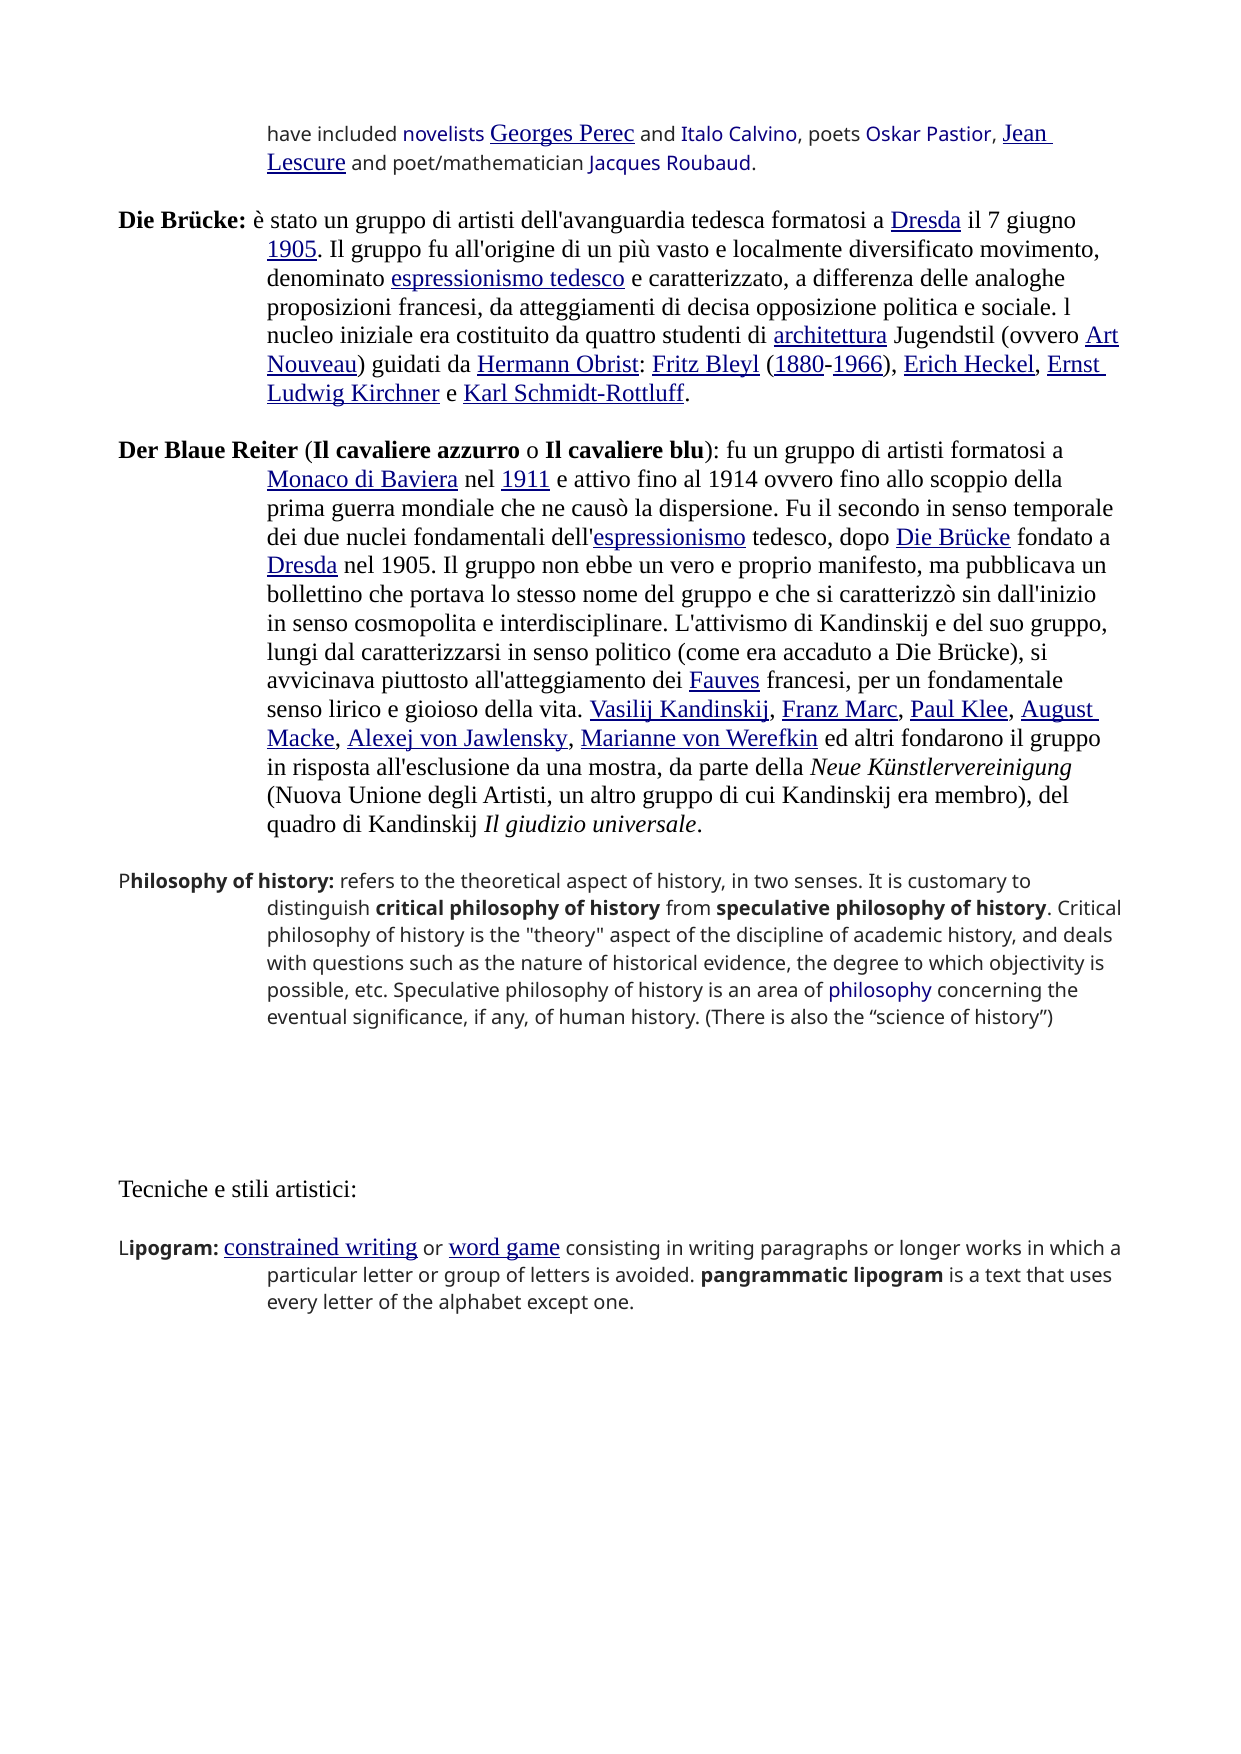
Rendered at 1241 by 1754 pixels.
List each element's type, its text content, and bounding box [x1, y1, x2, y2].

text Die Brücke: è stato un gruppo di artisti dell'avanguardia tedesca formatosi a Dresda il 7 giugno 1905. Il gruppo fu all'origine di un più vasto e localmente diversificato movimento, denominato espressionismo tedesco e caratterizzato, a differenza delle analoghe proposizioni francesi, da atteggiamenti di decisa opposizione politica e sociale. l nucleo iniziale era costituito da quattro studenti di architettura Jugendstil (ovvero Art Nouveau) guidati da Hermann Obrist: Fritz Bleyl (1880-1966), Erich Heckel, Ernst Ludwig Kirchner e Karl Schmidt-Rottluff. [118, 205, 1122, 407]
text Tecniche e stili artistici: [118, 1174, 1122, 1203]
text have included novelists Georges Perec and Italo Calvino, poets Oskar Pastior, Jean Lescure and poet/mathematician Jacques Roubaud. [118, 118, 1122, 177]
text Der Blaue Reiter (Il cavaliere azzurro o Il cavaliere blu): fu un gruppo di artisti formatosi a Monaco di Baviera nel 1911 e attivo fino al 1914 ovvero fino allo scoppio della prima guerra mondiale che ne causò la dispersione. Fu il secondo in senso temporale dei due nuclei fondamentali dell'espressionismo tedesco, dopo Die Brücke fondato a Dresda nel 1905. Il gruppo non ebbe un vero e proprio manifesto, ma pubblicava un bollettino che portava lo stesso nome del gruppo e che si caratterizzò sin dall'inizio in senso cosmopolita e interdisciplinare. L'attivismo di Kandinskij e del suo gruppo, lungi dal caratterizzarsi in senso politico (come era accaduto a Die Brücke), si avvicinava piuttosto all'atteggiamento dei Fauves francesi, per un fondamentale senso lirico e gioioso della vita. Vasilij Kandinskij, Franz Marc, Paul Klee, August Macke, Alexej von Jawlensky, Marianne von Werefkin ed altri fondarono il gruppo in risposta all'esclusione da una mostra, da parte della Neue Künstlervereinigung (Nuova Unione degli Artisti, un altro gruppo di cui Kandinskij era membro), del quadro di Kandinskij Il giudizio universale. [118, 435, 1122, 838]
text Philosophy of history: refers to the theoretical aspect of history, in two senses. It is customary to distinguish critical philosophy of history from speculative philosophy of history. Critical philosophy of history is the "theory" aspect of the discipline of academic history, and deals with questions such as the nature of historical evidence, the degree to which objectivity is possible, etc. Speculative philosophy of history is an area of philosophy concerning the eventual significance, if any, of human history. (There is also the “science of history”) [118, 867, 1122, 1030]
text Lipogram: constrained writing or word game consisting in writing paragraphs or longer works in which a particular letter or group of letters is avoided. pangrammatic lipogram is a text that uses every letter of the alphabet except one. [118, 1232, 1122, 1316]
